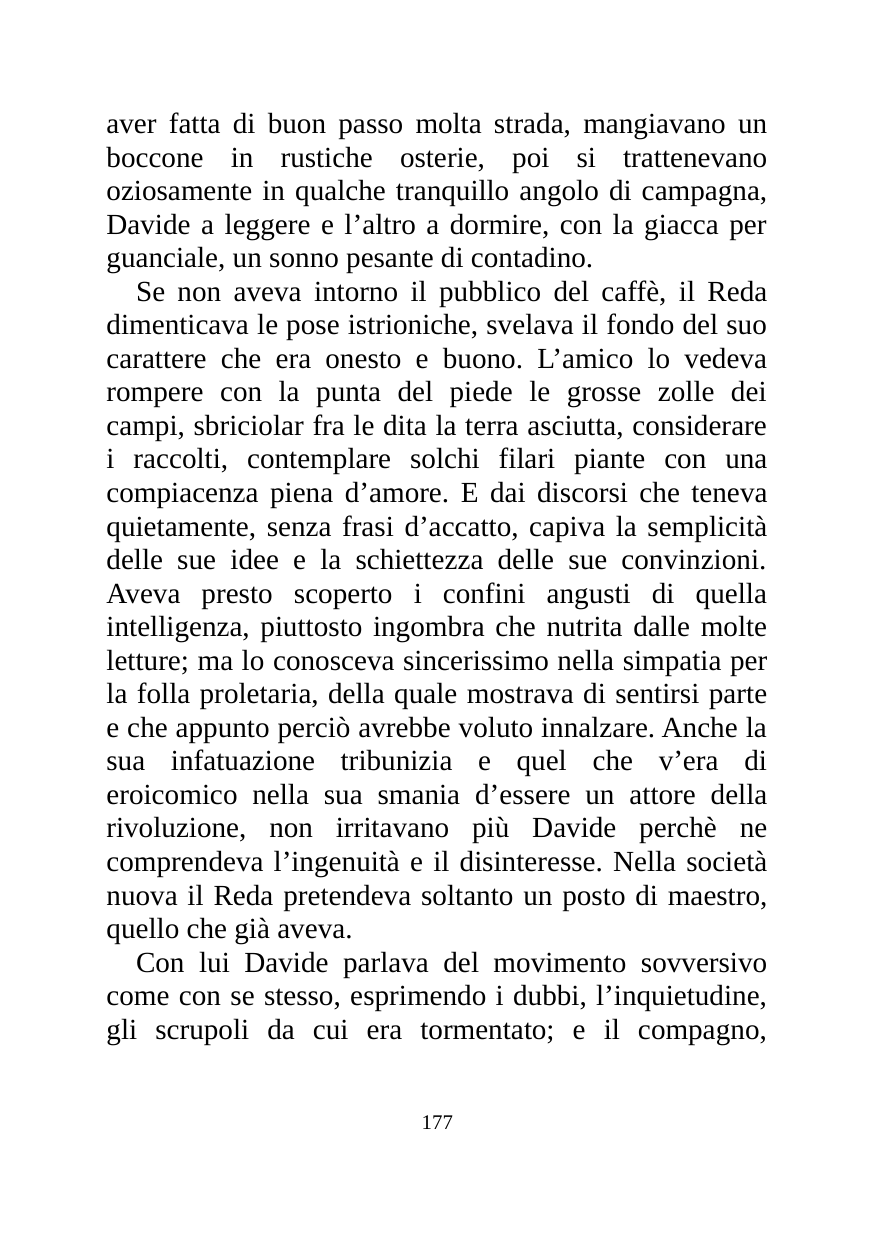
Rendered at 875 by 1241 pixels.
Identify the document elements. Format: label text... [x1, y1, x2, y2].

text Con lui Davide parlava del movimento sovversivo come con se stesso, esprimendo i dubbi, l’inquietudine, gli scrupoli da cui era tormentato; e il compagno, [106, 945, 768, 1045]
text aver fatta di buon passo molta strada, mangiavano un boccone in rustiche osterie, poi si trattenevano oziosamente in qualche tranquillo angolo di campagna, Davide a leggere e l’altro a dormire, con la giacca per guanciale, un sonno pesante di contadino. [106, 106, 768, 274]
text Se non aveva intorno il pubblico del caffè, il Reda dimenticava le pose istrioniche, svelava il fondo del suo carattere che era onesto e buono. L’amico lo vedeva rompere con la punta del piede le grosse zolle dei campi, sbriciolar fra le dita la terra asciutta, considerare i raccolti, contemplare solchi filari piante con una compiacenza piena d’amore. E dai discorsi che teneva quietamente, senza frasi d’accatto, capiva la semplicità delle sue idee e la schiettezza delle sue convinzioni. Aveva presto scoperto i confini angusti di quella intelligenza, piuttosto ingombra che nutrita dalle molte letture; ma lo conosceva sincerissimo nella simpatia per la folla proletaria, della quale mostrava di sentirsi parte e che appunto perciò avrebbe voluto innalzare. Anche la sua infatuazione tribunizia e quel che v’era di eroicomico nella sua smania d’essere un attore della rivoluzione, non irritavano più Davide perchè ne comprendeva l’ingenuità e il disinteresse. Nella società nuova il Reda pretendeva soltanto un posto di maestro, quello che già aveva. [106, 274, 768, 945]
